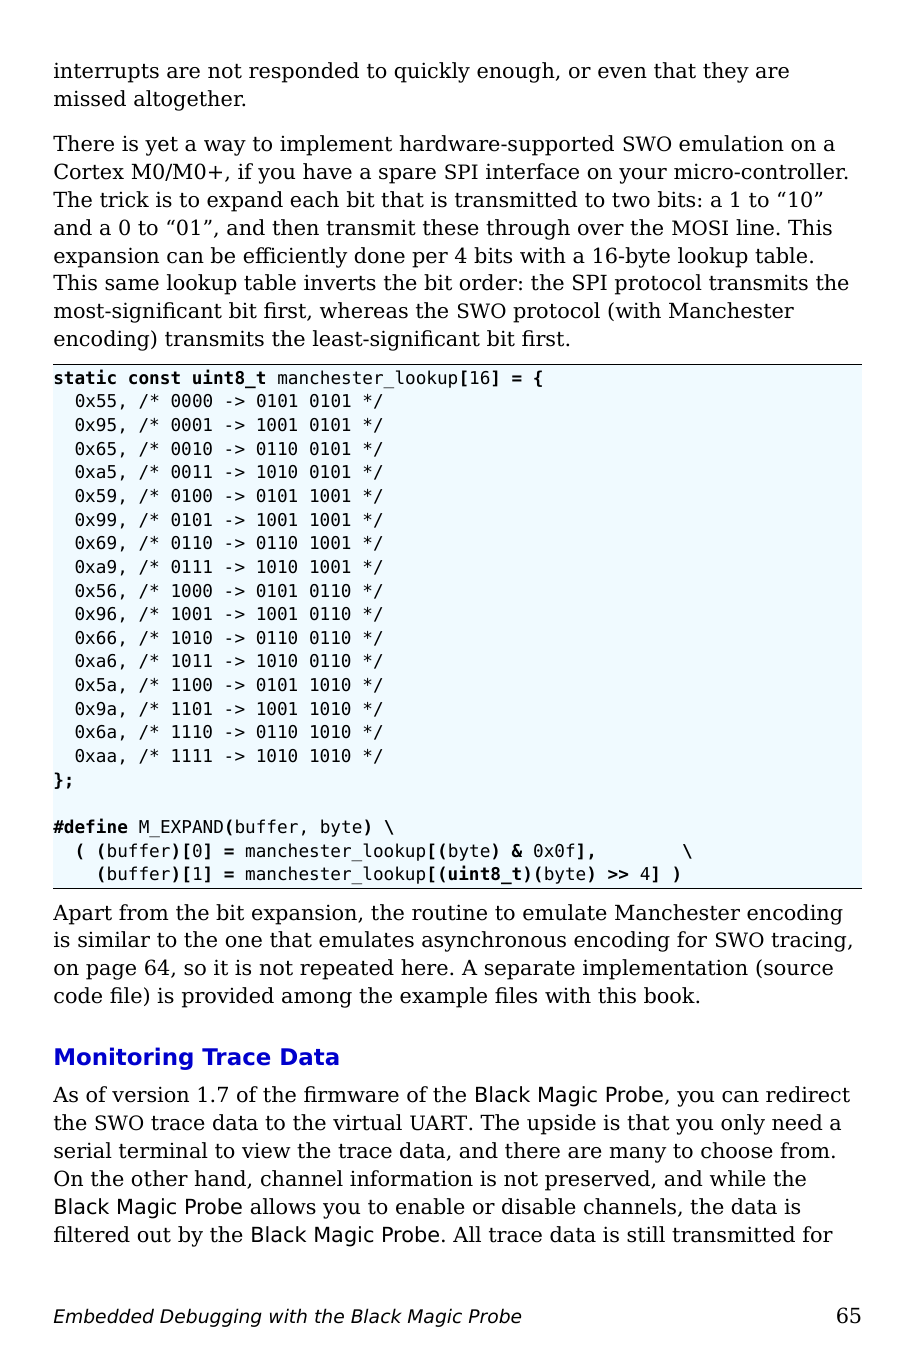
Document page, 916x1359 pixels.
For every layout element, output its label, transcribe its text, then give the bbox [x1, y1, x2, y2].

text 0x56, /* 1000 -> 0101 0110 */ [53, 577, 862, 600]
text 0xa9, /* 0111 -> 1010 1001 */ [53, 553, 862, 577]
text 0x59, /* 0100 -> 0101 1001 */ [53, 482, 862, 506]
text 0xaa, /* 1111 -> 1010 1010 */ [53, 742, 862, 766]
text 0x9a, /* 1101 -> 1001 1010 */ [53, 695, 862, 718]
text #define M_EXPAND(buffer, byte) \ [53, 813, 862, 837]
text 0x55, /* 0000 -> 0101 0101 */ [53, 387, 862, 411]
text 0x96, /* 1001 -> 1001 0110 */ [53, 600, 862, 624]
text 0xa5, /* 0011 -> 1010 0101 */ [53, 458, 862, 482]
text As of version 1.7 of the firmware of the Black Magic Probe, you can redirect the SWO trace data to the virtual UART. The upside is that you only need a serial terminal to view the trace data, and there are many to choose from. On the other hand, channel information is not preserved, and while the Black Magic Probe allows you to enable or disable channels, the data is filtered out by the Black Magic Probe. All trace data is still transmitted for [53, 1083, 862, 1247]
text 0x95, /* 0001 -> 1001 0101 */ [53, 411, 862, 435]
text ( (buffer)[0] = manchester_lookup[(byte) & 0x0f], \ [53, 837, 862, 860]
text static const uint8_t manchester_lookup[16] = { [53, 365, 862, 387]
text 0x66, /* 1010 -> 0110 0110 */ [53, 624, 862, 647]
subtitle Monitoring Trace Data [53, 1044, 862, 1071]
text (buffer)[1] = manchester_lookup[(uint8_t)(byte) >> 4] ) [53, 860, 862, 888]
text 0x69, /* 0110 -> 0110 1001 */ [53, 529, 862, 553]
text 0x6a, /* 1110 -> 0110 1010 */ [53, 718, 862, 742]
text 0x65, /* 0010 -> 0110 0101 */ [53, 435, 862, 458]
text interrupts are not responded to quickly enough, or even that they are missed altogether. [53, 59, 862, 111]
text 0x5a, /* 1100 -> 0101 1010 */ [53, 671, 862, 695]
text There is yet a way to implement hardware-supported SWO emulation on a Cortex M0/M0+, if you have a spare SPI interface on your micro-controller. The trick is to expand each bit that is transmitted to two bits: a 1 to “10” and a 0 to “01”, and then transmit these through over the MOSI line. This expansion can be efficiently done per 4 bits with a 16-byte lookup table. This same lookup table inverts the bit order: the SPI protocol transmits the most-significant bit first, whereas the SWO protocol (with Manchester encoding) transmits the least-significant bit first. [53, 132, 862, 351]
text 0xa6, /* 1011 -> 1010 0110 */ [53, 647, 862, 671]
text }; [53, 766, 862, 789]
text Apart from the bit expansion, the routine to emulate Manchester encoding is similar to the one that emulates asynchronous encoding for SWO tracing, on page 64, so it is not repeated here. A separate implementation (source code file) is provided among the example files with this book. [53, 901, 862, 1008]
text 0x99, /* 0101 -> 1001 1001 */ [53, 506, 862, 529]
